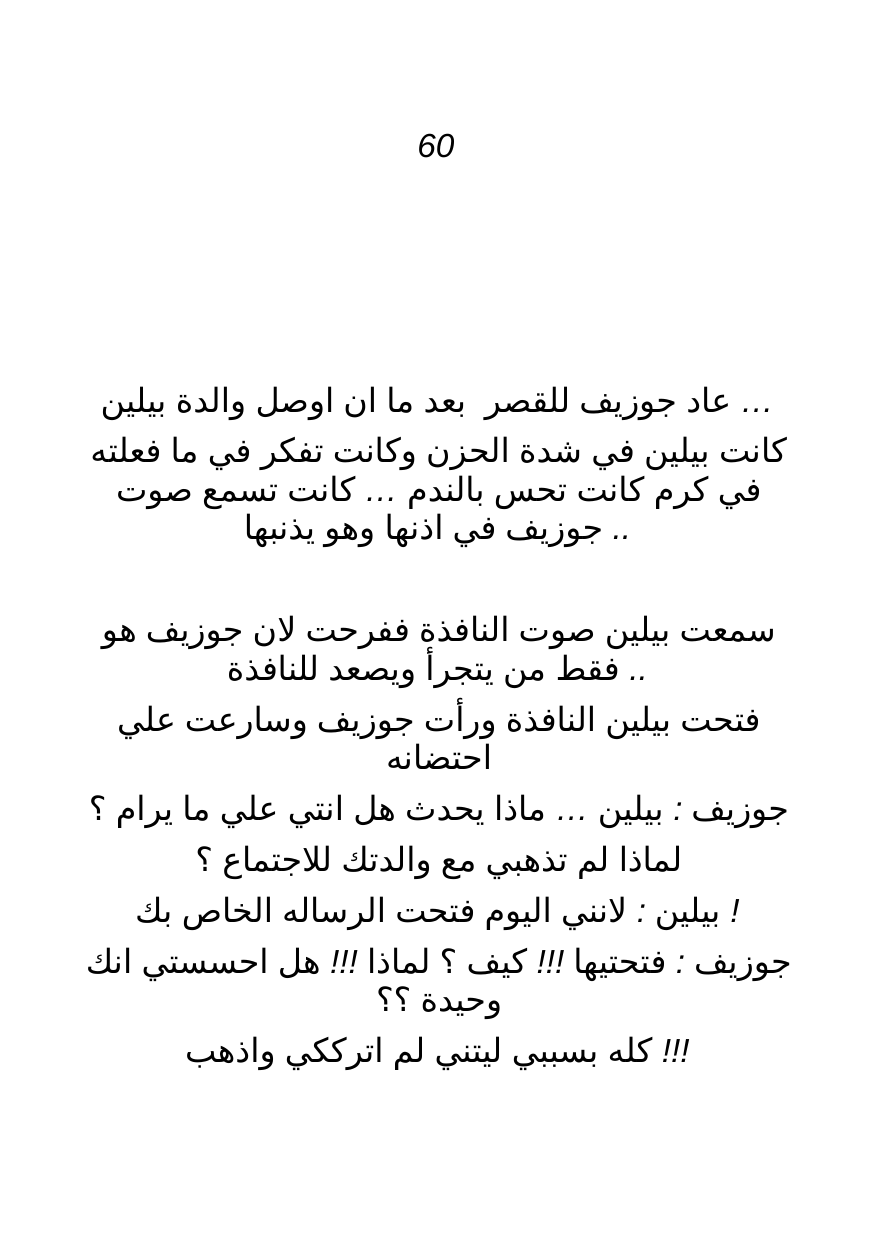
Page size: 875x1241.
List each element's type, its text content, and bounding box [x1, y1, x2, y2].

text بيلين : لانني اليوم فتحت الرساله الخاص بك ! [75, 891, 799, 929]
text فتحت بيلين النافذة ورأت جوزيف وسارعت علي احتضانه [75, 700, 799, 777]
text سمعت بيلين صوت النافذة ففرحت لان جوزيف هو فقط من يتجرأ ويصعد للنافذة .. [75, 610, 799, 687]
text جوزيف : فتحتيها !!! كيف ؟ لماذا !!! هل احسستي انك وحيدة ؟؟ [75, 942, 799, 1019]
text لماذا لم تذهبي مع والدتك للاجتماع ؟ [75, 840, 799, 878]
text عاد جوزيف للقصر بعد ما ان اوصل والدة بيلين … [75, 381, 799, 419]
text كانت بيلين في شدة الحزن وكانت تفكر في ما فعلته في كرم كانت تحس بالندم … كانت تسمع صوت جوزيف في اذنها وهو يذنبها .. [75, 432, 799, 547]
text جوزيف : بيلين … ماذا يحدث هل انتي علي ما يرام ؟ [75, 789, 799, 827]
text 60 [75, 126, 799, 164]
text كله بسببي ليتني لم اترككي واذهب !!! [75, 1031, 799, 1070]
